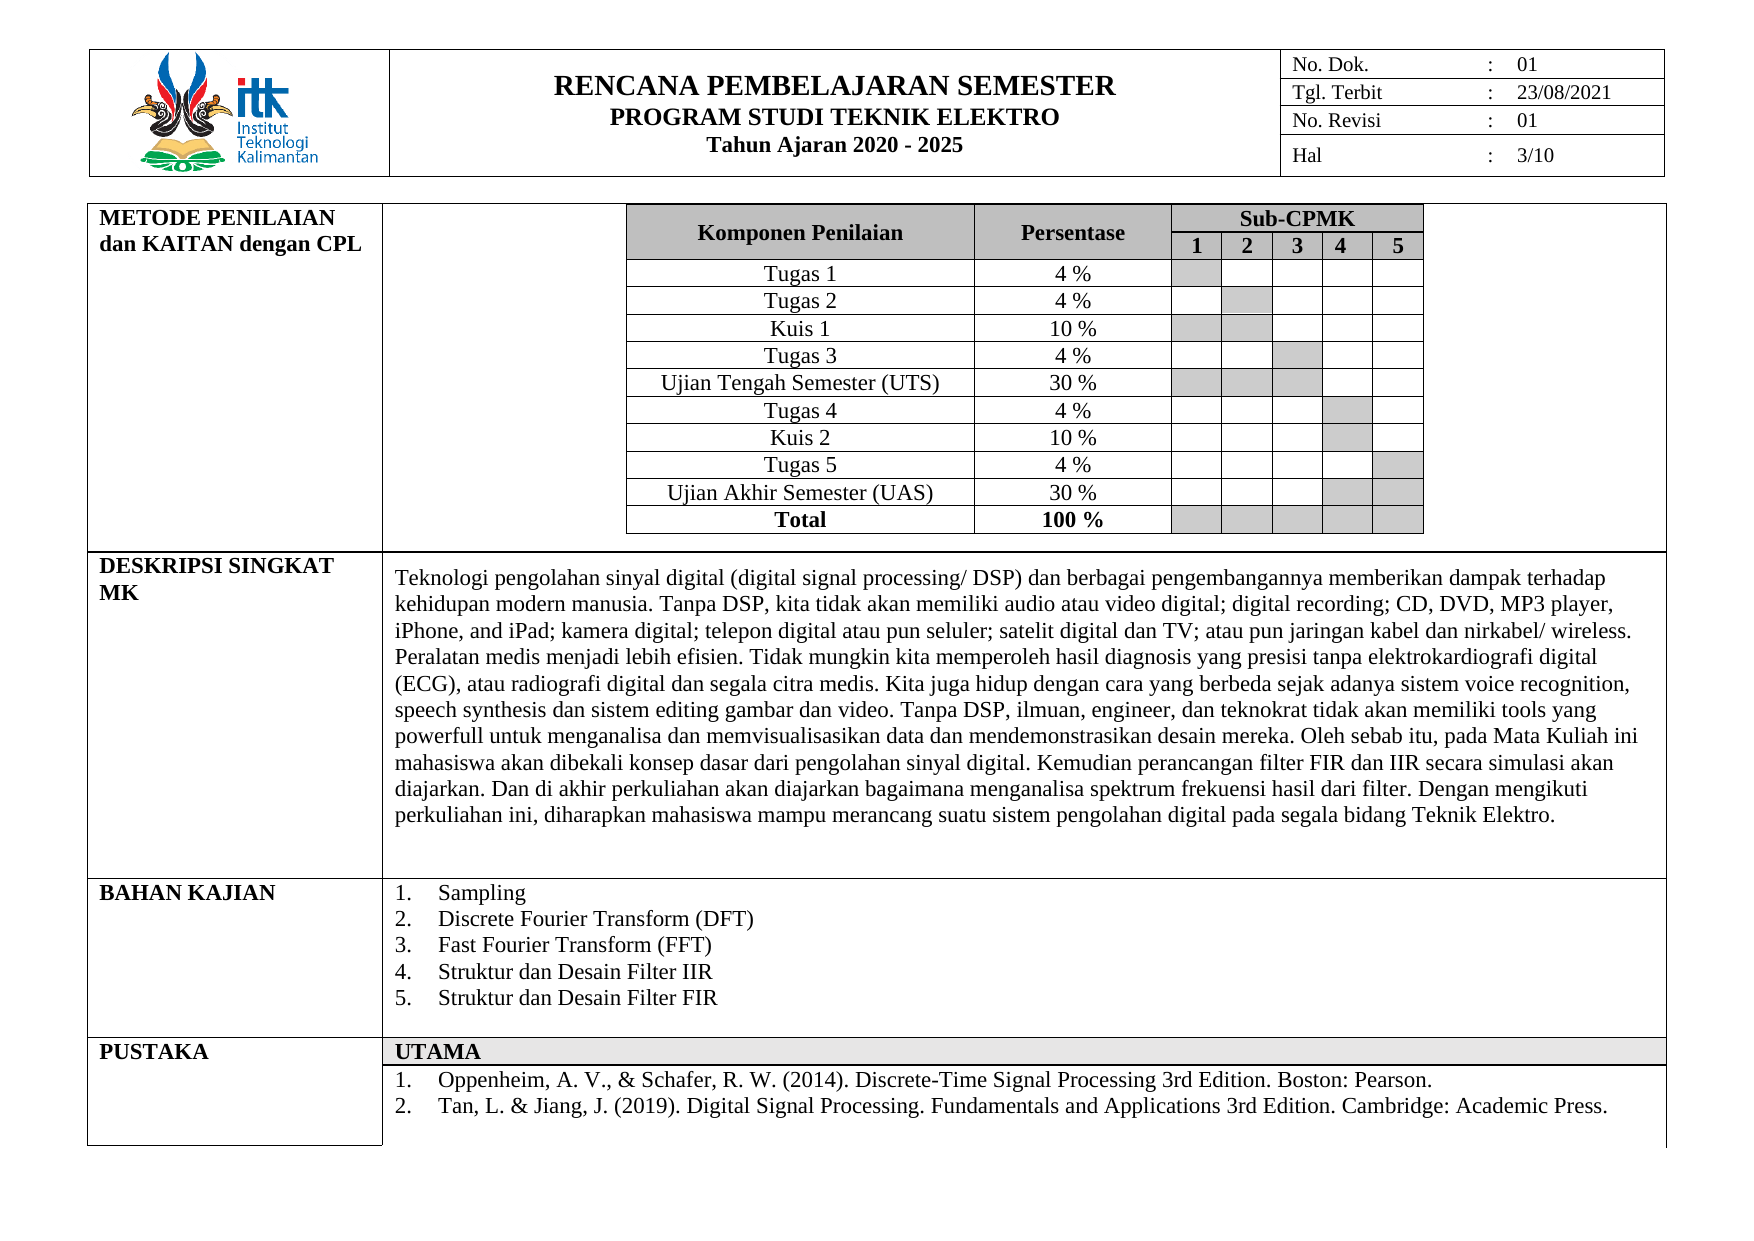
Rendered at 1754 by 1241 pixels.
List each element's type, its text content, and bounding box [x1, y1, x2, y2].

table_cell Sampling Discrete Fourier Transform (DFT) Fast Fourier Transform (FFT) Struktur dan Desain Filter IIR Struktur dan Desain Filter FIR [383, 879, 1666, 1037]
picture [127, 50, 322, 176]
table_cell BAHAN KAJIAN [88, 879, 382, 1037]
table_cell 2 [1222, 233, 1272, 259]
table_cell 10 % [975, 315, 1171, 341]
table_cell Ujian Tengah Semester (UTS) [627, 369, 974, 396]
table_cell [1373, 287, 1423, 313]
table_cell [1222, 260, 1272, 286]
table_cell [1222, 452, 1272, 478]
table_cell [1273, 397, 1322, 423]
table_cell 4 % [975, 287, 1171, 313]
table_cell [1323, 315, 1372, 341]
table_cell [1323, 424, 1372, 451]
table_cell 4 [1323, 233, 1372, 259]
table_cell [1222, 397, 1272, 423]
table_cell 30 % [975, 479, 1171, 505]
table_cell 5 [1373, 233, 1423, 259]
table_cell Kuis 1 [627, 315, 974, 341]
table_cell [1172, 287, 1221, 313]
table_cell Tugas 2 [627, 287, 974, 313]
table_cell Total [627, 506, 974, 533]
table_cell [1323, 369, 1372, 396]
table_cell [1172, 506, 1221, 533]
table_cell 100 % [975, 506, 1171, 533]
table_cell 4 % [975, 342, 1171, 368]
table_cell [1273, 424, 1322, 451]
table_cell [1373, 424, 1423, 451]
table_header Komponen Penilaian [627, 205, 974, 259]
table_cell [1273, 452, 1322, 478]
table_cell [1323, 506, 1372, 533]
table_cell 4 % [975, 260, 1171, 286]
table_cell [1273, 315, 1322, 341]
table_cell [1323, 260, 1372, 286]
table_cell [1172, 479, 1221, 505]
table_cell 10 % [975, 424, 1171, 451]
table_cell [1172, 424, 1221, 451]
table_cell [1323, 397, 1372, 423]
table_cell Tugas 5 [627, 452, 974, 478]
table_cell [1373, 506, 1423, 533]
table_cell [1273, 260, 1322, 286]
table_cell [1323, 479, 1372, 505]
table_cell UTAMA [383, 1038, 1666, 1064]
table_cell [1373, 260, 1423, 286]
table_cell PUSTAKA [88, 1038, 382, 1145]
table_cell [1222, 287, 1272, 313]
table_cell [1273, 369, 1322, 396]
table_cell [1273, 342, 1322, 368]
table_cell [1222, 315, 1272, 341]
table_cell [1273, 287, 1322, 313]
table_cell Ujian Akhir Semester (UAS) [627, 479, 974, 505]
table_cell Kuis 2 [627, 424, 974, 451]
table_cell [1172, 369, 1221, 396]
table_cell [1373, 315, 1423, 341]
table_header Sub-CPMK [1172, 205, 1423, 231]
table_cell [1373, 479, 1423, 505]
table_cell [1172, 260, 1221, 286]
table_cell [1373, 342, 1423, 368]
table_cell Oppenheim, A. V., & Schafer, R. W. (2014). Discrete-Time Signal Processing 3rd Edition. Boston: Pearson. Tan, L. & Jiang, J. (2019). Digital Signal Processing. Fundamentals and Applications 3rd Edition. Cambridge: Academic Press. [383, 1066, 1666, 1145]
table_cell [1273, 506, 1322, 533]
table_cell [1373, 369, 1423, 396]
table_cell 4 % [975, 397, 1171, 423]
table_cell [1373, 397, 1423, 423]
table_cell 3 [1273, 233, 1322, 259]
table_cell [1172, 452, 1221, 478]
table_cell [1222, 479, 1272, 505]
table_cell [1323, 287, 1372, 313]
table_cell METODE PENILAIAN dan KAITAN dengan CPL [88, 204, 382, 551]
table_cell Teknologi pengolahan sinyal digital (digital signal processing/ DSP) dan berbagai pengembangannya memberikan dampak terhadap kehidupan modern manusia. Tanpa DSP, kita tidak akan memiliki audio atau video digital; digital recording; CD, DVD, MP3 player, iPhone, and iPad; kamera digital; telepon digital atau pun seluler; satelit digital dan TV; atau pun jaringan kabel dan nirkabel/ wireless. Peralatan medis menjadi lebih efisien. Tidak mungkin kita memperoleh hasil diagnosis yang presisi tanpa elektrokardiografi digital (ECG), atau radiografi digital dan segala citra medis. Kita juga hidup dengan cara yang berbeda sejak adanya sistem voice recognition, speech synthesis dan sistem editing gambar dan video. Tanpa DSP, ilmuan, engineer, dan teknokrat tidak akan memiliki tools yang powerfull untuk menganalisa dan memvisualisasikan data dan mendemonstrasikan desain mereka. Oleh sebab itu, pada Mata Kuliah ini mahasiswa akan dibekali konsep dasar dari pengolahan sinyal digital. Kemudian perancangan filter FIR dan IIR secara simulasi akan diajarkan. Dan di akhir perkuliahan akan diajarkan bagaimana menganalisa spektrum frekuensi hasil dari filter. Dengan mengikuti perkuliahan ini, diharapkan mahasiswa mampu merancang suatu sistem pengolahan digital pada segala bidang Teknik Elektro. [383, 553, 1666, 878]
table_cell 1 [1172, 233, 1221, 259]
table_cell [1273, 479, 1322, 505]
table_cell [1323, 342, 1372, 368]
table_cell 4 % [975, 452, 1171, 478]
table_cell Tugas 4 [627, 397, 974, 423]
table_cell [1222, 342, 1272, 368]
table_cell Tugas 3 [627, 342, 974, 368]
table_cell [1172, 342, 1221, 368]
table_cell [1172, 315, 1221, 341]
table_cell [1323, 452, 1372, 478]
table_cell Tugas 1 [627, 260, 974, 286]
table_cell [1222, 506, 1272, 533]
table_cell [1222, 369, 1272, 396]
table_cell [1222, 424, 1272, 451]
table_cell 30 % [975, 369, 1171, 396]
table_cell [1373, 452, 1423, 478]
table_cell DESKRIPSI SINGKAT MK [88, 553, 382, 878]
table_header Persentase [975, 205, 1171, 259]
table_cell [383, 204, 1666, 551]
table_cell [1172, 397, 1221, 423]
